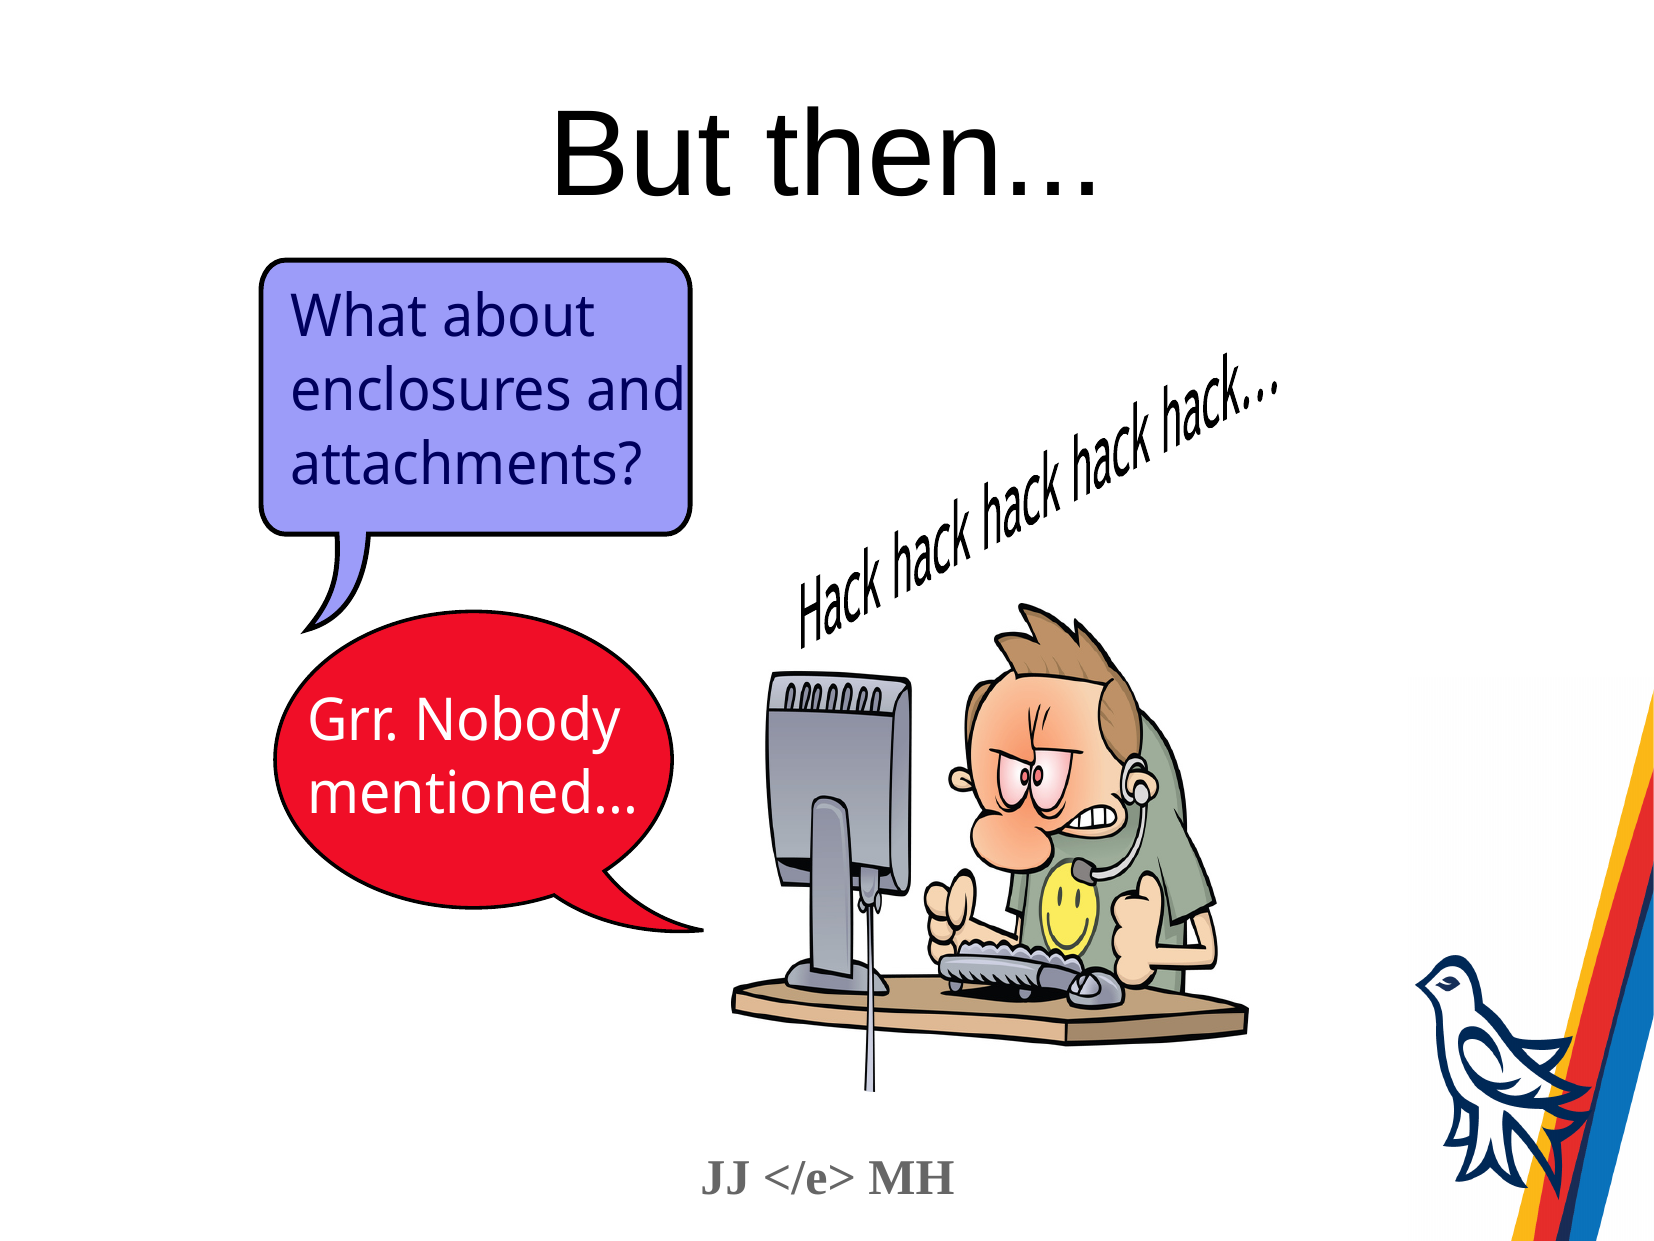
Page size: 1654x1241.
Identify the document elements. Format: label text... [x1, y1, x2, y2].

picture [1407, 677, 1654, 1241]
picture [248, 246, 1288, 1103]
title But then... [82, 49, 1571, 257]
